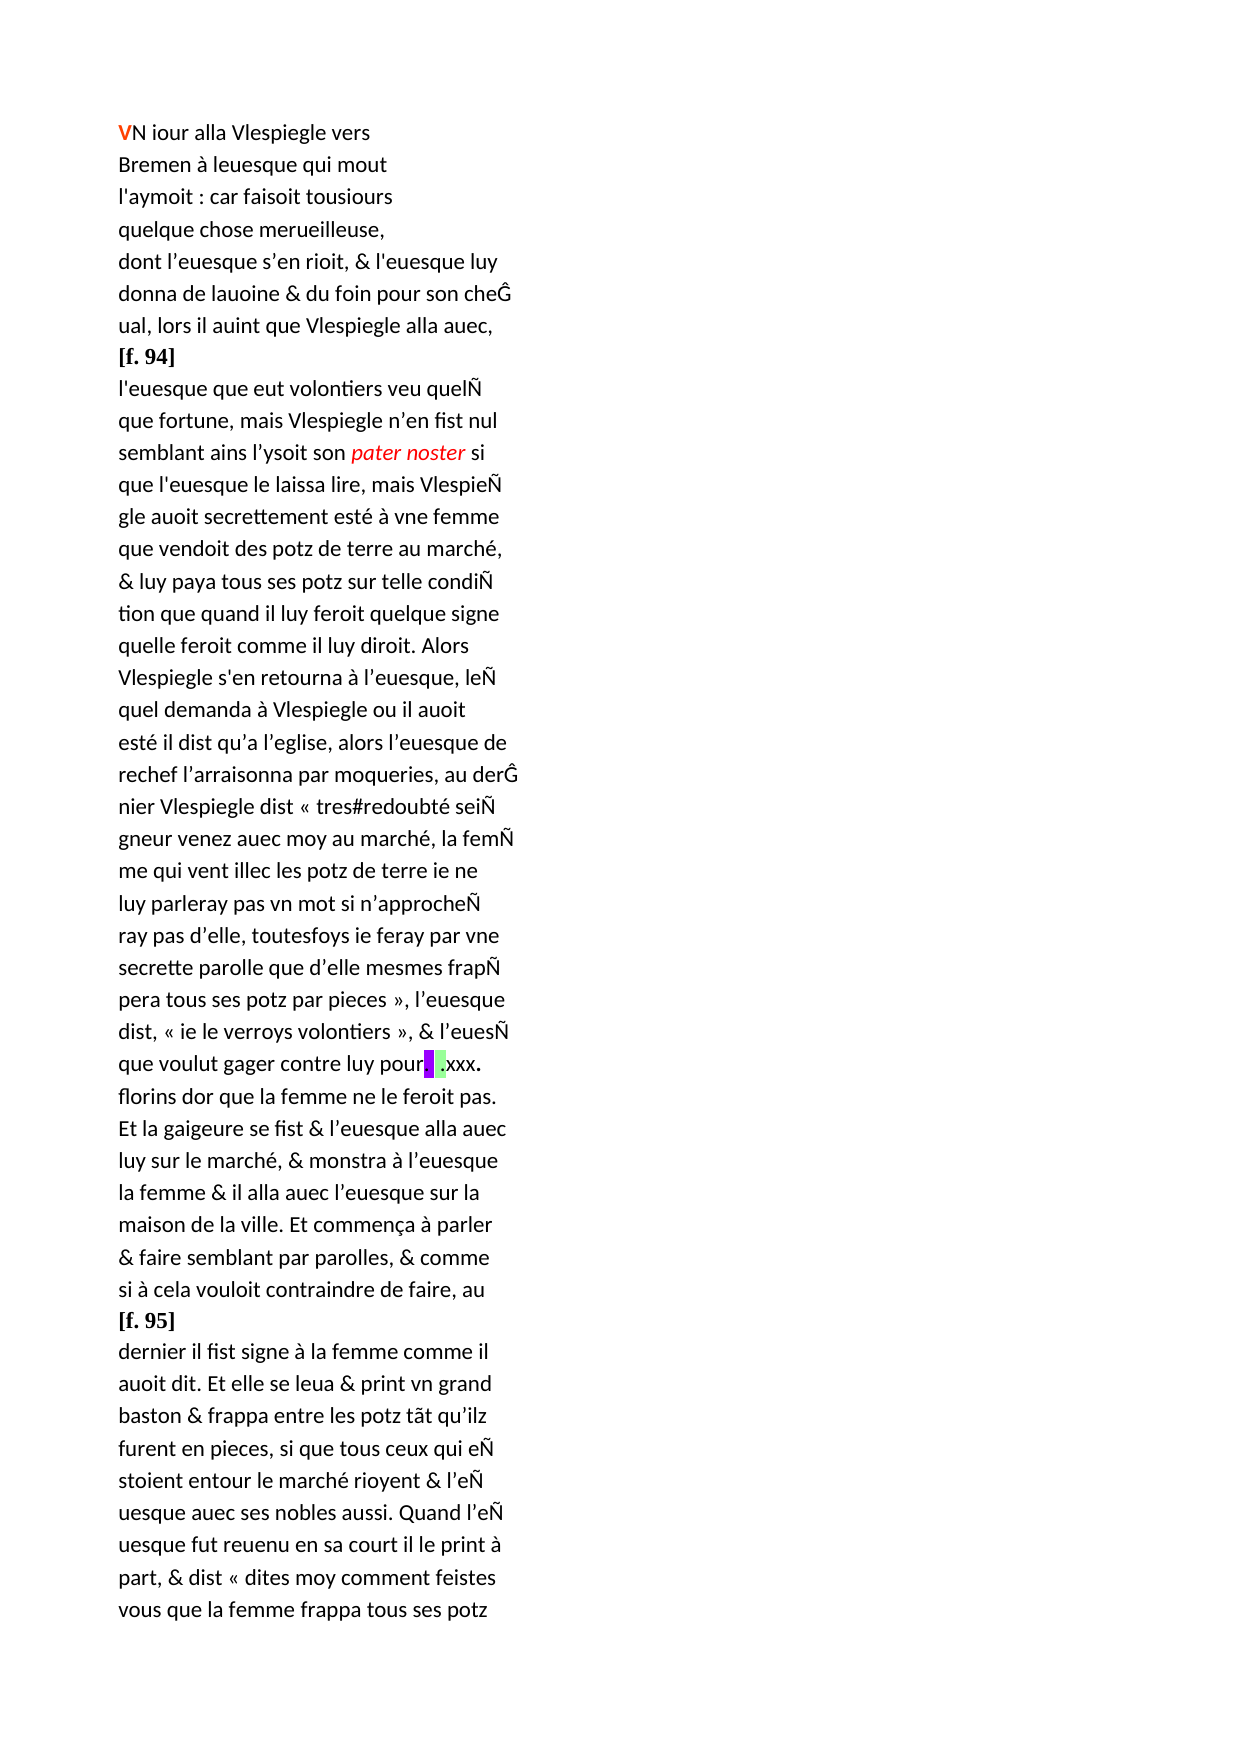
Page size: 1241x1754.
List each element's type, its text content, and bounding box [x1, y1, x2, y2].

text VN iour alla Vlespiegle vers Bremen à leuesque qui mout l'aymoit : car faisoit tousiours quelque chose merueilleuse, dont l’euesque s’en rioit, & l'euesque luy donna de lauoine & du foin pour son cheĜ ual, lors il auint que Vlespiegle alla auec, [f. 94] l'euesque que eut volontiers veu quelÑ que fortune, mais Vlespiegle n’en fist nul semblant ains l’ysoit son pater noster si que l'euesque le laissa lire, mais VlespieÑ gle auoit secrettement esté à vne femme que vendoit des potz de terre au marché, & luy paya tous ses potz sur telle condiÑ tion que quand il luy feroit quelque signe quelle feroit comme il luy diroit. Alors Vlespiegle s'en retourna à l’euesque, leÑ quel demanda à Vlespiegle ou il auoit esté il dist qu’a l’eglise, alors l’euesque de rechef l’arraisonna par moqueries, au derĜ nier Vlespiegle dist « tres#redoubté seiÑ gneur venez auec moy au marché, la femÑ me qui vent illec les potz de terre ie ne luy parleray pas vn mot si n’approcheÑ ray pas d’elle, toutesfoys ie feray par vne secrette parolle que d’elle mesmes frapÑ pera tous ses potz par pieces », l’euesque dist, « ie le verroys volontiers », & l’euesÑ que voulut gager contre luy pour. .xxx. florins dor que la femme ne le feroit pas. Et la gaigeure se fist & l’euesque alla auec luy sur le marché, & monstra à l’euesque la femme & il alla auec l’euesque sur la maison de la ville. Et commença à parler & faire semblant par parolles, & comme si à cela vouloit contraindre de faire, au [f. 95] dernier il fist signe à la femme comme il auoit dit. Et elle se leua & print vn grand baston & frappa entre les potz tãt qu’ilz furent en pieces, si que tous ceux qui eÑ stoient entour le marché rioyent & l’eÑ uesque auec ses nobles aussi. Quand l’eÑ uesque fut reuenu en sa court il le print à part, & dist « dites moy comment feistes vous que la femme frappa tous ses potz [118, 118, 1122, 1623]
